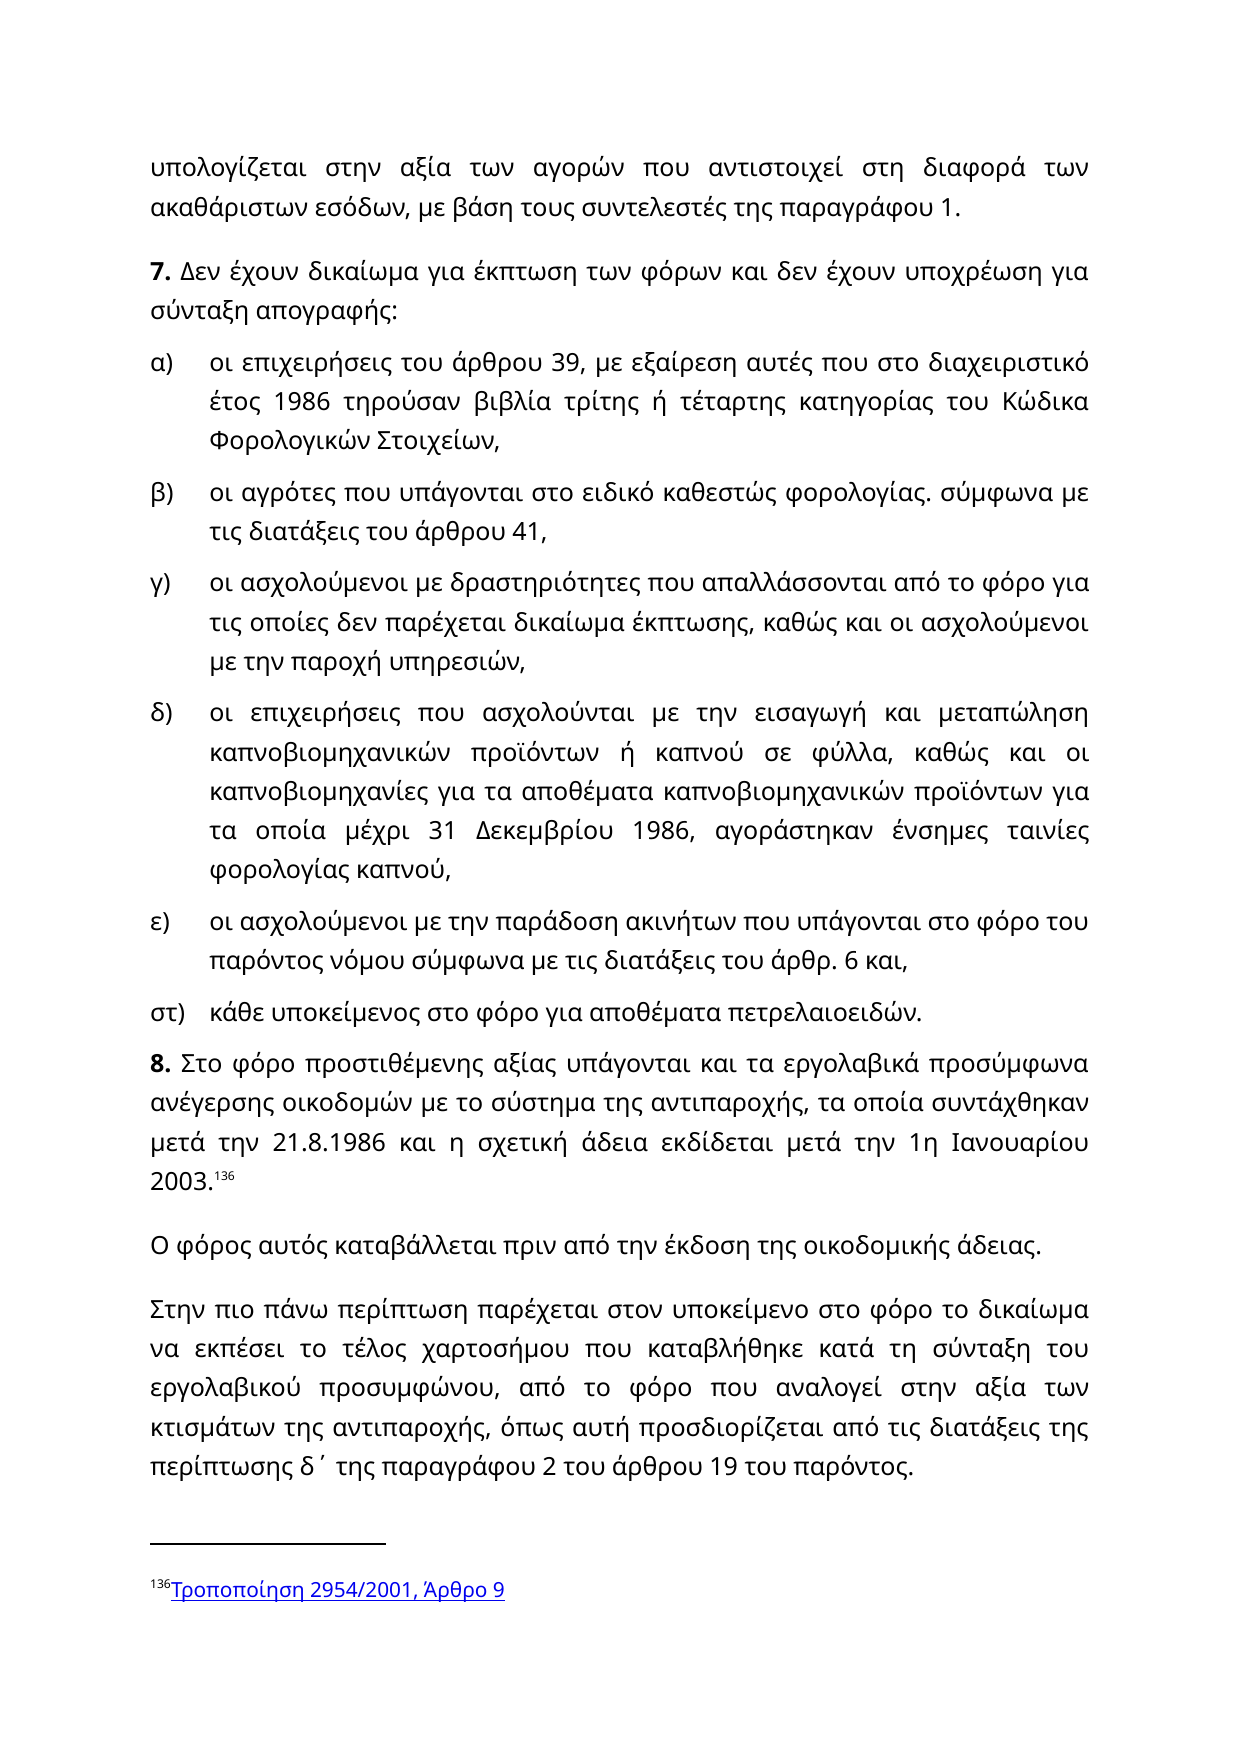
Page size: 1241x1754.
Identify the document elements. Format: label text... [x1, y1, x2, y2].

text υπολογίζεται στην αξία των αγορών που αντιστοιχεί στη διαφορά των ακαθάριστων εσόδων, με βάση τους συντελεστές της παραγράφου 1. [150, 150, 1090, 223]
list ε) οι ασχολούμενοι με την παράδοση ακινήτων που υπάγονται στο φόρο του παρόντος νόμου σύμφωνα με τις διατάξεις του άρθρ. 6 και, [150, 903, 1090, 977]
text Τροποποίηση 2954/2001, Άρθρο 9 [150, 1576, 1090, 1604]
list γ) οι ασχολούμενοι με δραστηριότητες που απαλλάσσονται από το φόρο για τις οποίες δεν παρέχεται δικαίωμα έκπτωσης, καθώς και οι ασχολούμενοι με την παροχή υπηρεσιών, [150, 565, 1090, 677]
list α) οι επιχειρήσεις του άρθρου 39, με εξαίρεση αυτές που στο διαχειριστικό έτος 1986 τηρούσαν βιβλία τρίτης ή τέταρτης κατηγορίας του Κώδικα Φορολογικών Στοιχείων, [150, 344, 1090, 457]
text 8. Στο φόρο προστιθέμενης αξίας υπάγονται και τα εργολαβικά προσύμφωνα ανέγερσης οικοδομών με το σύστημα της αντιπαροχής, τα οποία συντάχθηκαν μετά την 21.8.1986 και η σχετική άδεια εκδίδεται μετά την 1η Ιανουαρίου 2003. [150, 1046, 1090, 1197]
list δ) οι επιχειρήσεις που ασχολούνται με την εισαγωγή και μεταπώληση καπνοβιομηχανικών προϊόντων ή καπνού σε φύλλα, καθώς και οι καπνοβιομηχανίες για τα αποθέματα καπνοβιομηχανικών προϊόντων για τα οποία μέχρι 31 Δεκεμβρίου 1986, αγοράστηκαν ένσημες ταινίες φορολογίας καπνού, [150, 695, 1090, 886]
text Ο φόρος αυτός καταβάλλεται πριν από την έκδοση της οικοδομικής άδειας. [150, 1227, 1090, 1262]
text Στην πιο πάνω περίπτωση παρέχεται στον υποκείμενο στο φόρο το δικαίωμα να εκπέσει το τέλος χαρτοσήμου που καταβλήθηκε κατά τη σύνταξη του εργολαβικού προσυμφώνου, από το φόρο που αναλογεί στην αξία των κτισμάτων της αντιπαροχής, όπως αυτή προσδιορίζεται από τις διατάξεις της περίπτωσης δ΄ της παραγράφου 2 του άρθρου 19 του παρόντος. [150, 1292, 1090, 1482]
list β) οι αγρότες που υπάγονται στο ειδικό καθεστώς φορολογίας. σύμφωνα με τις διατάξεις του άρθρου 41, [150, 474, 1090, 547]
list στ) κάθε υποκείμενος στο φόρο για αποθέματα πετρελαιοειδών. [150, 994, 1090, 1028]
text 7. Δεν έχουν δικαίωμα για έκπτωση των φόρων και δεν έχουν υποχρέωση για σύνταξη απογραφής: [150, 253, 1090, 327]
